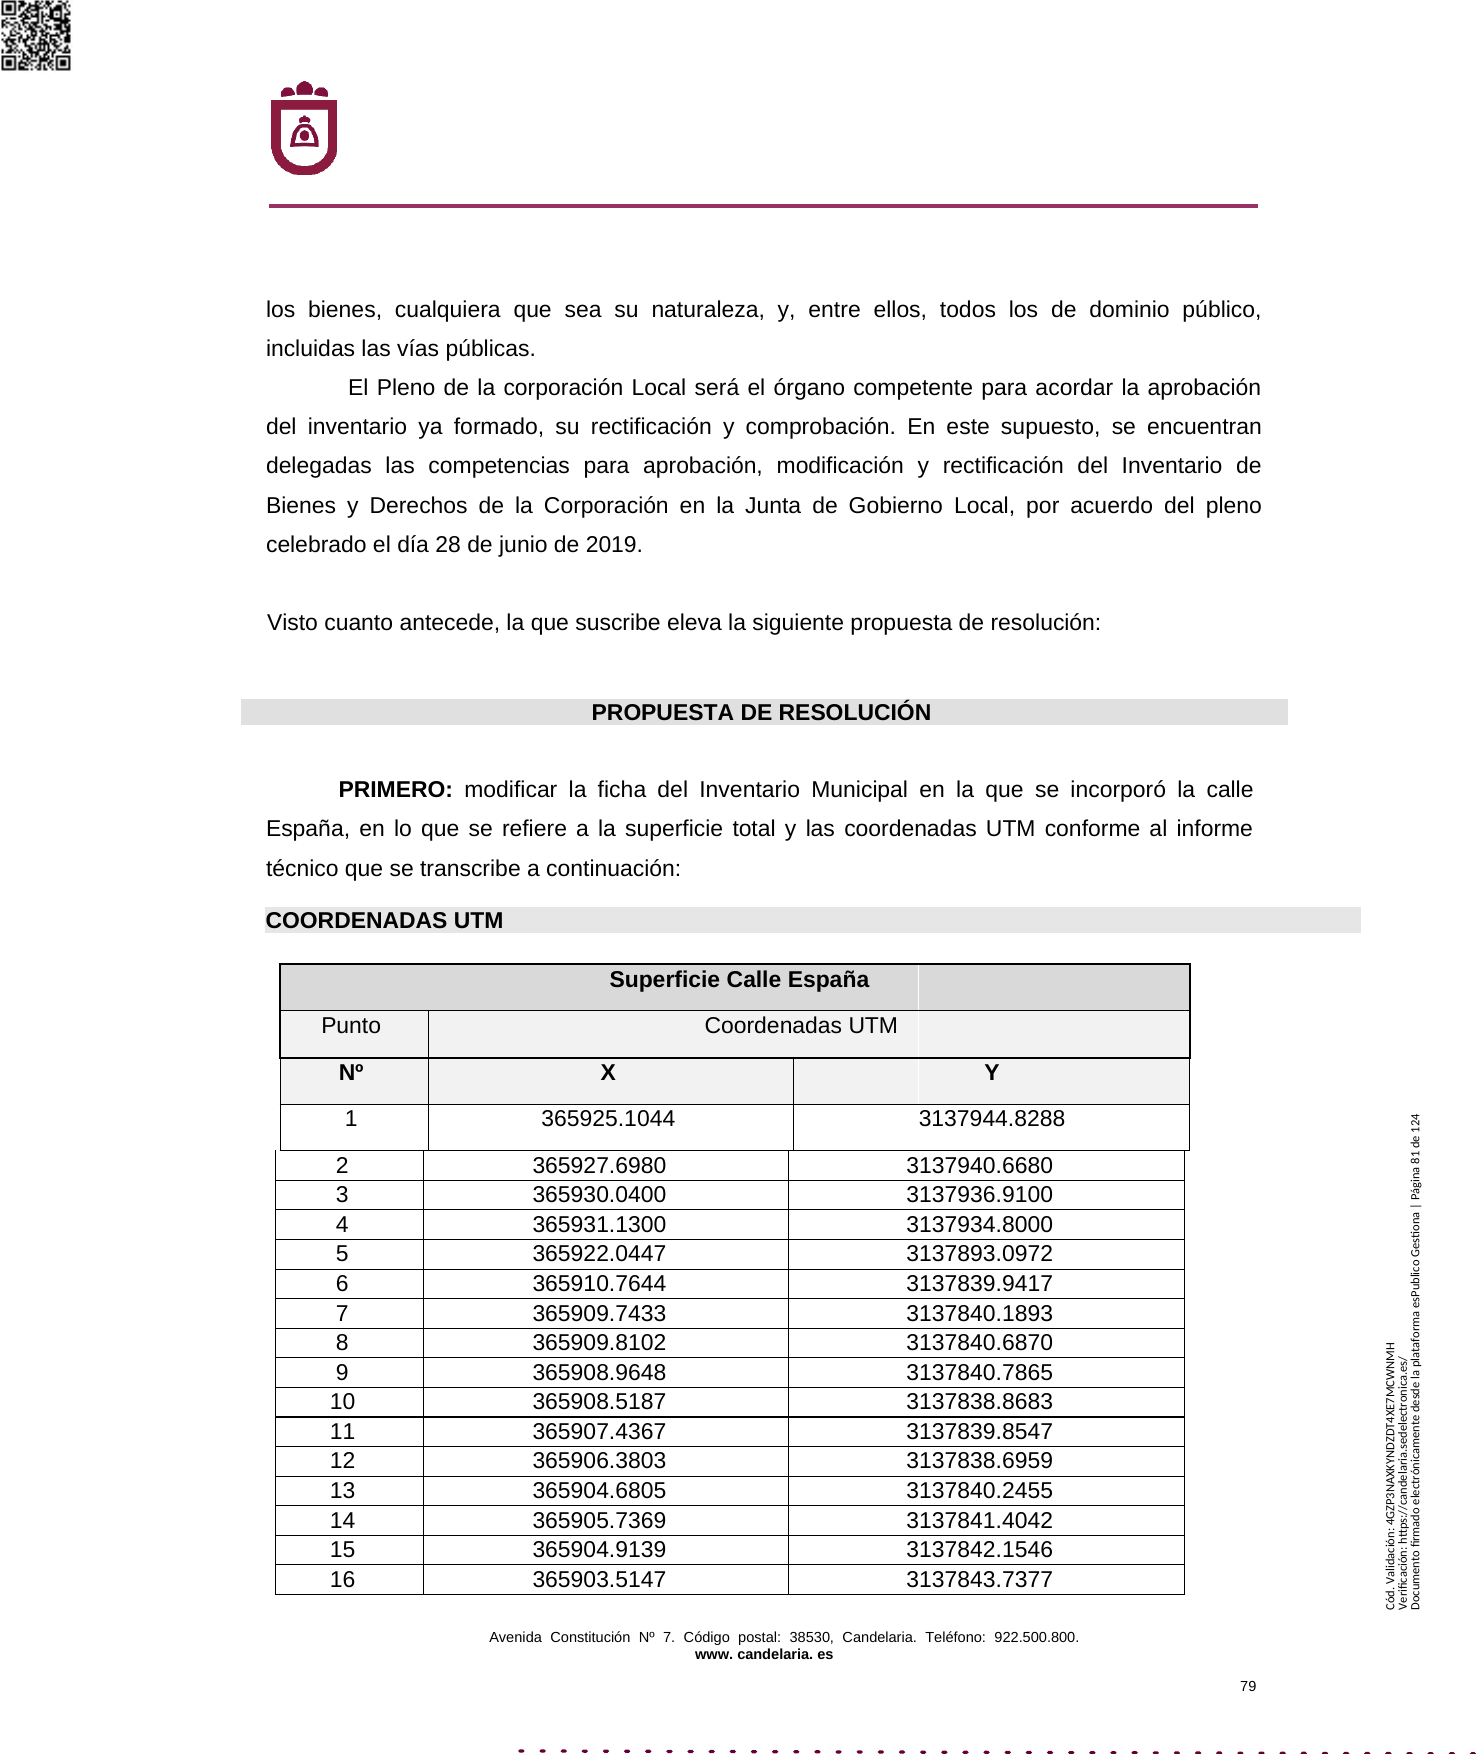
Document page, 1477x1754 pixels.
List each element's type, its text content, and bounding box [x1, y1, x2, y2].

table_header Superficie Calle España [429, 965, 918, 1010]
table_cell 7 [276, 1299, 423, 1328]
table_cell [1185, 1505, 1189, 1535]
text PRIMERO: modificar la ficha del Inventario Municipal en la que se incorporó la calle España, en lo que se refiere a la superficie total y las coordenadas UTM conforme al informe técnico que se transcribe a continuación: [266, 776, 1254, 881]
table_cell [1185, 1446, 1189, 1476]
table_cell 3137843.7377 [789, 1565, 1184, 1594]
text los bienes, cualquiera que sea su naturaleza, y, entre ellos, todos los de dominio público, incluidas las vías públicas. [266, 296, 1262, 361]
table_cell [1185, 1269, 1189, 1298]
table_header [281, 965, 429, 1010]
table_cell 3137842.1546 [789, 1536, 1184, 1564]
subtitle PROPUESTA DE RESOLUCIÓN [241, 699, 1288, 725]
table_cell [1185, 1357, 1189, 1387]
table_cell Y [919, 1059, 1189, 1104]
table_cell 13 [276, 1477, 423, 1505]
table_cell 3137839.9417 [789, 1270, 1184, 1298]
table_cell 3137839.8547 [789, 1418, 1184, 1446]
table_cell 365908.5187 [424, 1388, 788, 1416]
table_cell Punto [281, 1011, 428, 1057]
table_cell 1 [281, 1105, 428, 1150]
table_cell 3137936.9100 [789, 1181, 1184, 1209]
table_cell 365927.6980 [424, 1151, 788, 1180]
table_cell 3137893.0972 [789, 1240, 1184, 1268]
table_cell 3137940.6680 [789, 1151, 1184, 1180]
table_cell [276, 1057, 280, 1104]
text Visto cuanto antecede, la que suscribe eleva la siguiente propuesta de resolución: [267, 609, 1262, 636]
table_cell 11 [276, 1418, 423, 1446]
table_cell 365931.1300 [424, 1210, 788, 1239]
table_cell [1185, 1151, 1189, 1180]
table_cell 3137934.8000 [789, 1210, 1184, 1239]
table_cell [1185, 1298, 1189, 1328]
subtitle COORDENADAS UTM [265, 907, 1361, 933]
table_cell 15 [276, 1536, 423, 1564]
table_cell [1185, 1387, 1189, 1416]
table_cell 5 [276, 1240, 423, 1268]
table_cell 365904.9139 [424, 1536, 788, 1564]
table_cell 3137838.6959 [789, 1447, 1184, 1476]
table_cell Coordenadas UTM [429, 1011, 918, 1057]
table_cell 16 [276, 1565, 423, 1594]
table_cell [1185, 1564, 1189, 1594]
table_cell 3137840.1893 [789, 1299, 1184, 1328]
table_cell [794, 1105, 918, 1150]
table_header [919, 965, 1189, 1010]
table_cell [1185, 1328, 1189, 1357]
table_cell [276, 1104, 280, 1150]
table_cell [794, 1059, 918, 1104]
table_cell [1185, 1535, 1189, 1564]
table_cell [1185, 1416, 1189, 1446]
table_cell 3137840.7865 [789, 1358, 1184, 1387]
table_cell [1185, 1476, 1189, 1505]
table_cell 6 [276, 1270, 423, 1298]
table_cell [1185, 1180, 1189, 1209]
table_cell 365909.7433 [424, 1299, 788, 1328]
table_cell 9 [276, 1358, 423, 1387]
table_cell [919, 1011, 1189, 1057]
table_cell 3137841.4042 [789, 1506, 1184, 1535]
table_cell 3137840.6870 [789, 1329, 1184, 1357]
table_cell 365904.6805 [424, 1477, 788, 1505]
table_cell 10 [276, 1388, 423, 1416]
table_cell [1185, 1209, 1189, 1239]
table_cell [1185, 1239, 1189, 1268]
table_cell 3 [276, 1181, 423, 1209]
table_cell 365910.7644 [424, 1270, 788, 1298]
table_cell 365905.7369 [424, 1506, 788, 1535]
table_cell X [429, 1059, 793, 1104]
table_cell 8 [276, 1329, 423, 1357]
table_cell 365930.0400 [424, 1181, 788, 1209]
table_cell 3137840.2455 [789, 1477, 1184, 1505]
table_cell 365908.9648 [424, 1358, 788, 1387]
table_cell 365907.4367 [424, 1418, 788, 1446]
table_cell 2 [276, 1150, 423, 1180]
table_cell 365909.8102 [424, 1329, 788, 1357]
table_cell 365903.5147 [424, 1565, 788, 1594]
table_cell 14 [276, 1506, 423, 1535]
table_cell 365925.1044 [429, 1105, 793, 1150]
table_cell 365922.0447 [424, 1240, 788, 1268]
table_cell 365906.3803 [424, 1447, 788, 1476]
table_cell Nº [281, 1059, 428, 1104]
table_cell 4 [276, 1210, 423, 1239]
table_cell 3137838.8683 [789, 1388, 1184, 1416]
table_cell 3137944.8288 [919, 1105, 1189, 1150]
text El Pleno de la corporación Local será el órgano competente para acordar la aprobación del inventario ya formado, su rectificación y comprobación. En este supuesto, se encuentran delegadas las competencias para aprobación, modificación y rectificación del Inventario de Bienes y Derechos de la Corporación en la Junta de Gobierno Local, por acuerdo del pleno celebrado el día 28 de junio de 2019. [266, 374, 1262, 557]
table_cell 12 [276, 1447, 423, 1476]
